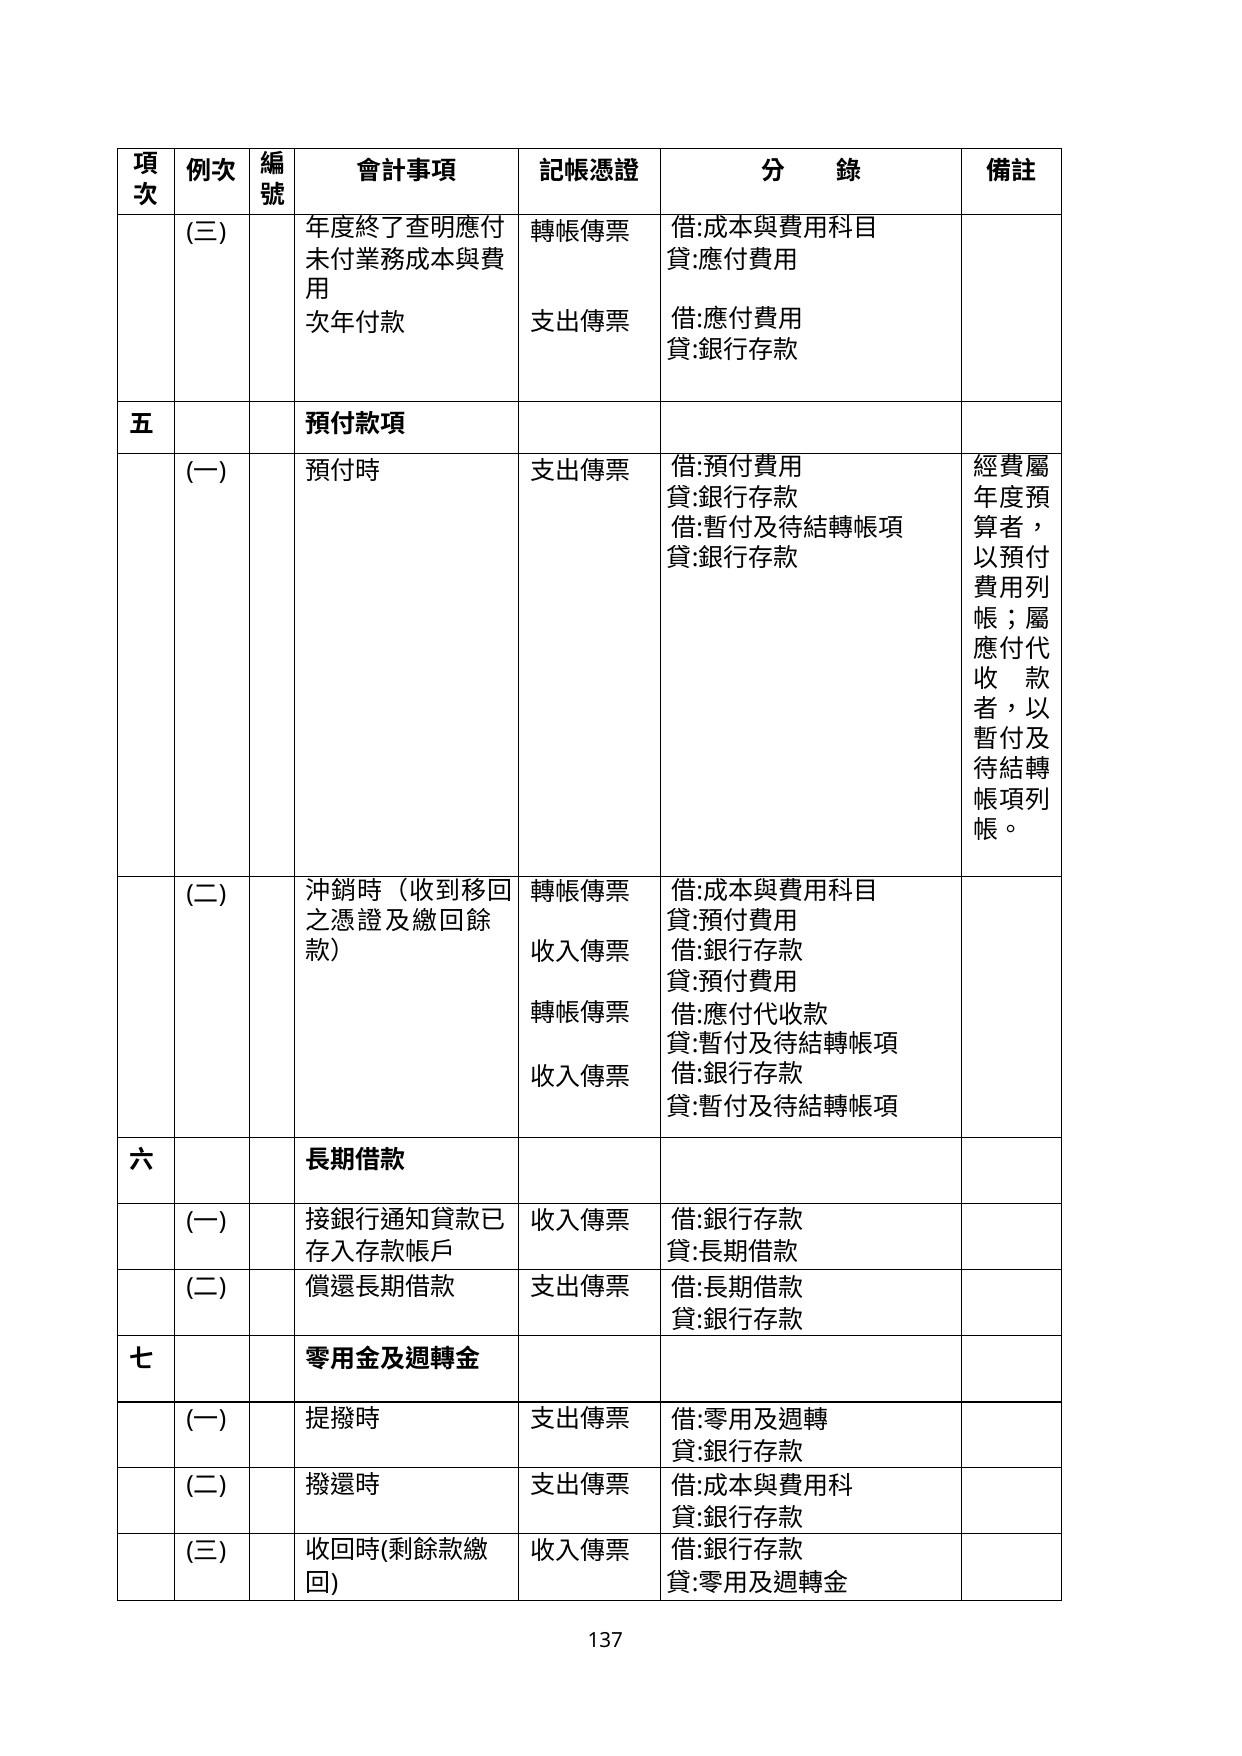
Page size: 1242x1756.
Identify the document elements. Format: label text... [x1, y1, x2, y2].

table_cell (三) [175, 1534, 249, 1599]
table_cell 支出傳票 [519, 1403, 660, 1467]
table_cell 借:長期借款 貸:銀行存款 [661, 1270, 961, 1335]
table_cell (一) [175, 454, 249, 876]
table_cell 借:成本與費用科目 [661, 877, 961, 907]
table_cell (三) [175, 215, 249, 401]
table_cell 撥還時 [295, 1468, 518, 1533]
table_cell 待結轉 [962, 755, 1061, 785]
table_cell [962, 1204, 1061, 1269]
table_cell 支出傳票 [519, 454, 660, 876]
table_cell (一) [175, 1403, 249, 1467]
table_cell 收入傳票 [519, 1534, 660, 1599]
table_cell 七 [118, 1336, 174, 1401]
table_cell 借:銀行存款 [661, 1534, 961, 1568]
table_cell 預付款項 [295, 402, 518, 452]
table_cell [118, 877, 174, 1137]
table_cell 貸:銀行存款 [661, 483, 961, 513]
table_cell 貸:零用及週轉金 [661, 1568, 961, 1599]
table_cell [661, 402, 961, 452]
table_cell 收入傳票 [519, 1060, 660, 1137]
table_cell 算者， [962, 513, 1061, 543]
table_cell [175, 1138, 249, 1203]
table_cell [519, 247, 660, 275]
table_cell [118, 1270, 174, 1335]
table_cell 借:應付代收款 [661, 998, 961, 1030]
table_cell 貸:暫付及待結轉帳項 [661, 1030, 961, 1060]
table_cell 費用列 [962, 574, 1061, 604]
table_cell 借:銀行存款 [661, 937, 961, 967]
table_cell [661, 275, 961, 305]
table_cell [118, 1468, 174, 1533]
table_cell 轉帳傳票 [519, 998, 660, 1030]
table_cell 貸:銀行存款 [661, 338, 961, 401]
table_cell [519, 1030, 660, 1060]
table_cell 收入傳票 [519, 937, 660, 967]
table_cell 支出傳票 [519, 305, 660, 401]
table_cell 年度預 [962, 483, 1061, 513]
table_cell 提撥時 [295, 1403, 518, 1467]
table_cell 帳；屬 [962, 604, 1061, 634]
table_cell 支出傳票 [519, 1468, 660, 1533]
table_cell [661, 1138, 961, 1203]
table_cell (二) [175, 1270, 249, 1335]
table_cell 支出傳票 [519, 1270, 660, 1335]
table_cell [519, 1336, 660, 1401]
table_cell [519, 275, 660, 305]
table_cell 收 款 [962, 664, 1061, 694]
table_cell 之憑證及繳回餘 [295, 907, 518, 937]
table_cell 沖銷時（收到移回 [295, 877, 518, 907]
table_cell 收入傳票 [519, 1204, 660, 1269]
table_header 記帳憑證 [519, 149, 660, 214]
table_cell [519, 1138, 660, 1203]
table_header 會計事項 [295, 149, 518, 214]
table_cell 貸:銀行存款 [661, 544, 961, 876]
table_cell 存入存款帳戶 [295, 1238, 518, 1269]
table_cell 者，以 [962, 695, 1061, 724]
table_cell 借:暫付及待結轉帳項 [661, 513, 961, 543]
table_cell [118, 454, 174, 876]
table_cell [962, 402, 1061, 452]
table_cell [118, 1403, 174, 1467]
table_cell [250, 454, 294, 876]
table_cell 長期借款 [295, 1138, 518, 1203]
table_cell [962, 1468, 1061, 1533]
table_cell 貸:應付費用 [661, 247, 961, 275]
table_cell 貸:長期借款 [661, 1238, 961, 1269]
table_cell (二) [175, 1468, 249, 1533]
table_cell 借:銀行存款 [661, 1204, 961, 1237]
table_cell 帳項列 [962, 785, 1061, 815]
table_cell 借:零用及週轉 貸:銀行存款 [661, 1403, 961, 1467]
table_cell [118, 215, 174, 401]
table_cell [250, 1336, 294, 1401]
table_cell (一) [175, 1204, 249, 1269]
table_cell 帳。 [962, 815, 1061, 876]
table_cell [962, 1534, 1061, 1599]
table_cell [250, 215, 294, 401]
table_cell [962, 1138, 1061, 1203]
table_cell 回) [295, 1568, 518, 1599]
table_cell 接銀行通知貸款已 [295, 1204, 518, 1237]
table_cell 未付業務成本與費 [295, 247, 518, 275]
table_cell [175, 1336, 249, 1401]
table_cell [661, 1336, 961, 1401]
table_cell [250, 877, 294, 1137]
table_cell 應付代 [962, 634, 1061, 664]
table_cell 五 [118, 402, 174, 452]
table_header 例次 [175, 149, 249, 214]
table_cell 借:銀行存款 [661, 1060, 961, 1092]
table_cell 用 [295, 275, 518, 305]
table_cell 轉帳傳票 [519, 215, 660, 247]
table_cell 次年付款 [295, 305, 518, 401]
table_cell 償還長期借款 [295, 1270, 518, 1335]
table_cell [250, 1403, 294, 1467]
table_cell [962, 1336, 1061, 1401]
table_cell 以預付 [962, 544, 1061, 574]
table_header 編 號 [250, 149, 294, 214]
table_cell 貸:預付費用 [661, 968, 961, 998]
table_cell 年度終了查明應付 [295, 215, 518, 247]
table_cell [962, 1270, 1061, 1335]
table_header 備註 [962, 149, 1061, 214]
table_cell [175, 402, 249, 452]
table_cell [118, 1204, 174, 1269]
table_cell [250, 1204, 294, 1269]
table_cell [250, 1270, 294, 1335]
table_cell [250, 1468, 294, 1533]
table_cell 貸:預付費用 [661, 907, 961, 937]
table_cell 款） [295, 937, 518, 1137]
table_cell 借:成本與費用科目 [661, 215, 961, 247]
table_header 項 次 [118, 149, 174, 214]
table_header 分 錄 [661, 149, 961, 214]
table_cell [118, 1534, 174, 1599]
table_cell [962, 215, 1061, 401]
table_cell 轉帳傳票 [519, 877, 660, 907]
table_cell 預付時 [295, 454, 518, 876]
table_cell [250, 1534, 294, 1599]
table_cell 借:成本與費用科 貸:銀行存款 [661, 1468, 961, 1533]
table_cell 貸:暫付及待結轉帳項 [661, 1093, 961, 1137]
table_cell [519, 402, 660, 452]
table_cell [519, 907, 660, 937]
table_cell [250, 1138, 294, 1203]
table_cell 收回時(剩餘款繳 [295, 1534, 518, 1568]
table_cell 暫付及 [962, 725, 1061, 755]
table_cell 零用金及週轉金 [295, 1336, 518, 1401]
table_cell (二) [175, 877, 249, 1137]
table_cell [519, 968, 660, 998]
table_cell 借:應付費用 [661, 305, 961, 337]
table_cell 六 [118, 1138, 174, 1203]
table_cell [250, 402, 294, 452]
table_cell 借:預付費用 [661, 454, 961, 483]
table_cell 經費屬 [962, 454, 1061, 483]
table_cell [962, 1403, 1061, 1467]
table_cell [962, 877, 1061, 1137]
